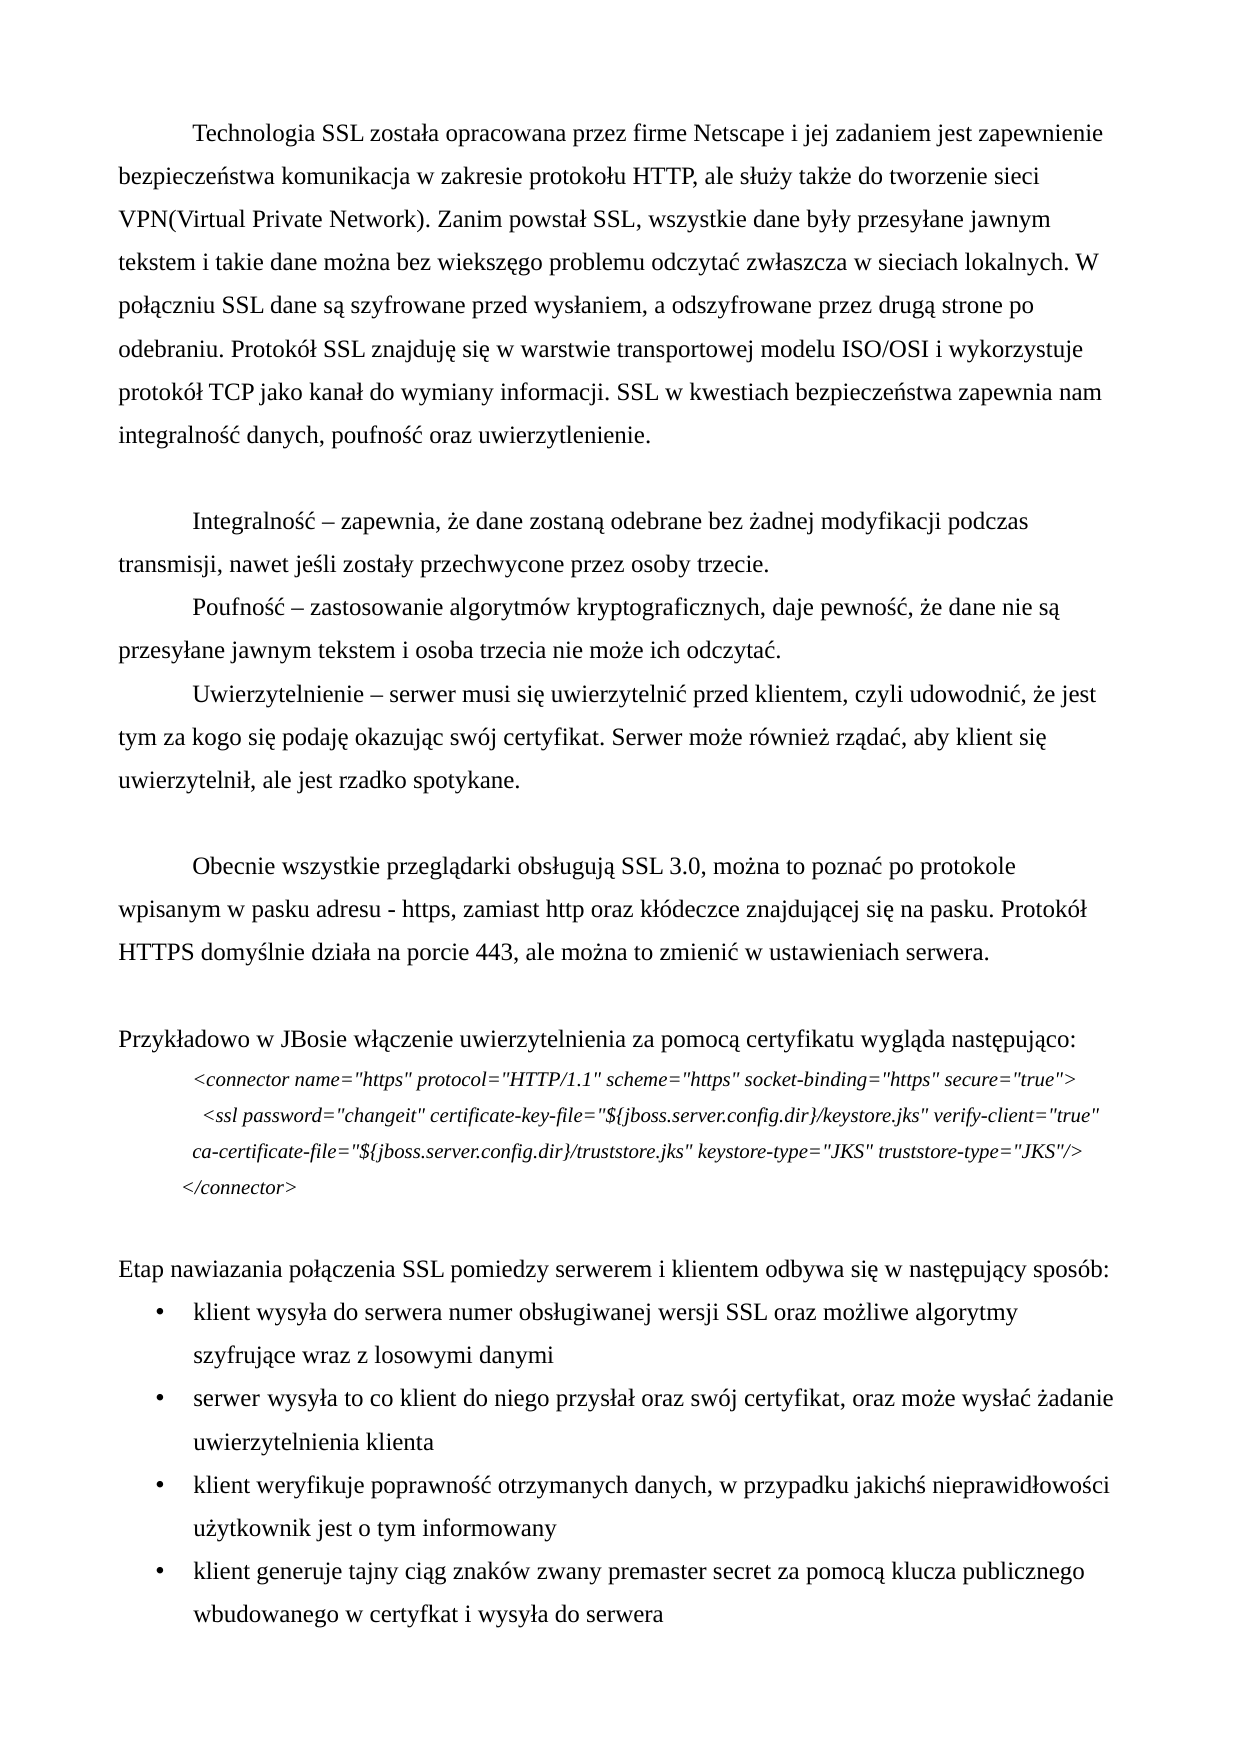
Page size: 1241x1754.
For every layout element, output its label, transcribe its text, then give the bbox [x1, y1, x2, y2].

text Etap nawiazania połączenia SSL pomiedzy serwerem i klientem odbywa się w następujący sposób: [118, 1254, 1122, 1283]
list klient generuje tajny ciąg znaków zwany premaster secret za pomocą klucza publicznego wbudowanego w certyfkat i wysyła do serwera [156, 1556, 1122, 1628]
text Uwierzytelnienie – serwer musi się uwierzytelnić przed klientem, czyli udowodnić, że jest tym za kogo się podaję okazując swój certyfikat. Serwer może również rządać, aby klient się uwierzytelnił, ale jest rzadko spotykane. [118, 679, 1122, 794]
text Przykładowo w JBosie włączenie uwierzytelnienia za pomocą certyfikatu wygląda następująco: [118, 1024, 1122, 1052]
text <connector name="https" protocol="HTTP/1.1" scheme="https" socket-binding="https" secure="true"> [118, 1067, 1122, 1091]
text </connector> [118, 1175, 1122, 1199]
text <ssl password="changeit" certificate-key-file="${jboss.server.config.dir}/keystore.jks" verify-client="true" ca-certificate-file="${jboss.server.config.dir}/truststore.jks" keystore-type="JKS" truststore-type="JKS"/> [118, 1103, 1122, 1163]
list klient weryfikuje poprawność otrzymanych danych, w przypadku jakichś nieprawidłowości użytkownik jest o tym informowany [156, 1470, 1122, 1542]
list serwer wysyła to co klient do niego przysłał oraz swój certyfikat, oraz może wysłać żadanie uwierzytelnienia klienta [156, 1383, 1122, 1455]
list klient wysyła do serwera numer obsługiwanej wersji SSL oraz możliwe algorytmy szyfrujące wraz z losowymi danymi [156, 1297, 1122, 1369]
text Integralność – zapewnia, że dane zostaną odebrane bez żadnej modyfikacji podczas transmisji, nawet jeśli zostały przechwycone przez osoby trzecie. [118, 506, 1122, 578]
text Poufność – zastosowanie algorytmów kryptograficznych, daje pewność, że dane nie są przesyłane jawnym tekstem i osoba trzecia nie może ich odczytać. [118, 592, 1122, 664]
text Technologia SSL została opracowana przez firme Netscape i jej zadaniem jest zapewnienie bezpieczeństwa komunikacja w zakresie protokołu HTTP, ale służy także do tworzenie sieci VPN(Virtual Private Network). Zanim powstał SSL, wszystkie dane były przesyłane jawnym tekstem i takie dane można bez wiekszęgo problemu odczytać zwłaszcza w sieciach lokalnych. W połączniu SSL dane są szyfrowane przed wysłaniem, a odszyfrowane przez drugą strone po odebraniu. Protokół SSL znajduję się w warstwie transportowej modelu ISO/OSI i wykorzystuje protokół TCP jako kanał do wymiany informacji. SSL w kwestiach bezpieczeństwa zapewnia nam integralność danych, poufność oraz uwierzytlenienie. [118, 118, 1122, 449]
text Obecnie wszystkie przeglądarki obsługują SSL 3.0, można to poznać po protokole wpisanym w pasku adresu - https, zamiast http oraz kłódeczce znajdującej się na pasku. Protokół HTTPS domyślnie działa na porcie 443, ale można to zmienić w ustawieniach serwera. [118, 851, 1122, 966]
